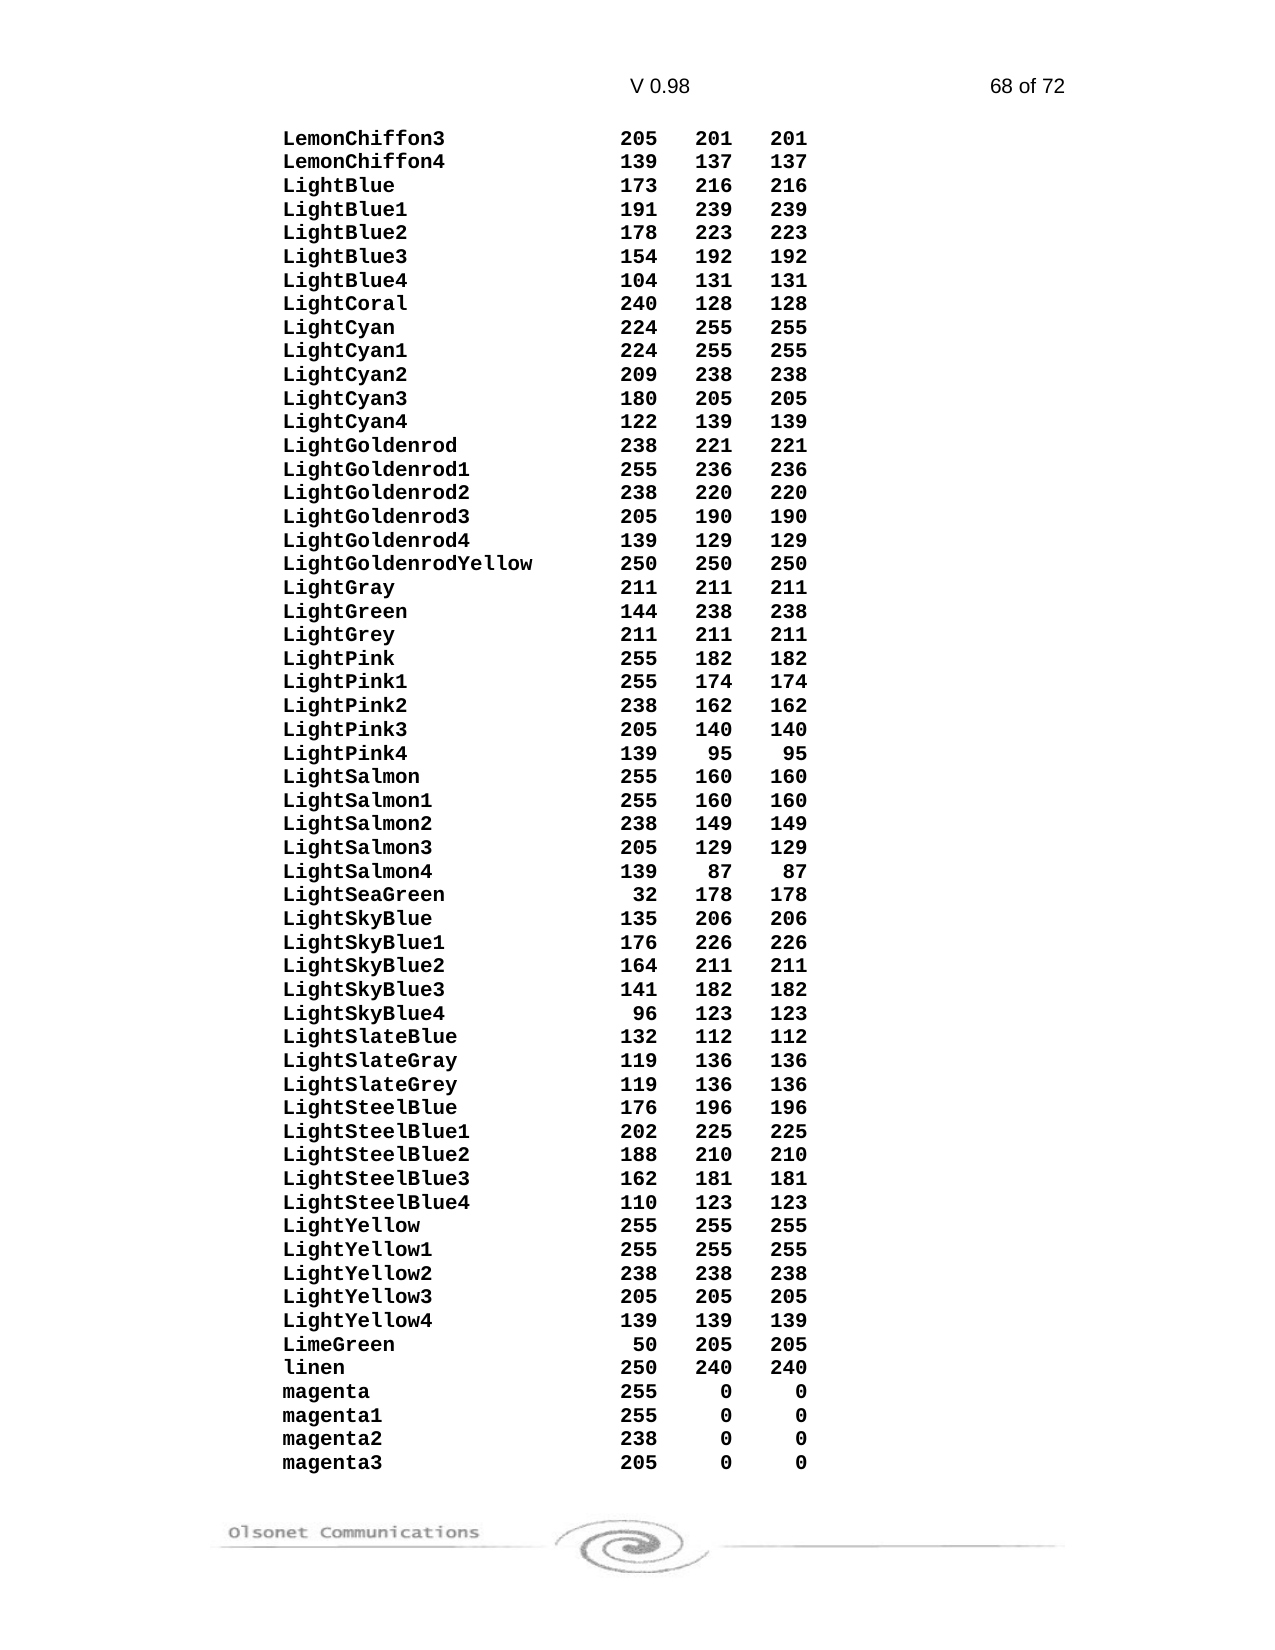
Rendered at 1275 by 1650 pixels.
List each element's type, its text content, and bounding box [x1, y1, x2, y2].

text LightSlateBlue 132 112 112 [282, 1026, 1065, 1050]
text LightYellow2 238 238 238 [282, 1263, 1065, 1286]
text LightYellow4 139 139 139 [282, 1310, 1065, 1334]
text LightSeaGreen 32 178 178 [282, 884, 1065, 908]
picture [210, 1504, 1065, 1596]
text LightBlue3 154 192 192 [282, 246, 1065, 269]
text LightSalmon3 205 129 129 [282, 837, 1065, 861]
text LemonChiffon4 139 137 137 [282, 151, 1065, 175]
text LightCyan3 180 205 205 [282, 388, 1065, 411]
text LightSkyBlue2 164 211 211 [282, 955, 1065, 979]
text LightSteelBlue1 202 225 225 [282, 1121, 1065, 1144]
text LightYellow3 205 205 205 [282, 1286, 1065, 1310]
text LightGoldenrodYellow 250 250 250 [282, 553, 1065, 577]
text LightYellow 255 255 255 [282, 1215, 1065, 1239]
text LightPink3 205 140 140 [282, 719, 1065, 742]
text LightSteelBlue3 162 181 181 [282, 1168, 1065, 1192]
text LightSkyBlue4 96 123 123 [282, 1003, 1065, 1026]
text LightGoldenrod2 238 220 220 [282, 482, 1065, 506]
text LightBlue4 104 131 131 [282, 269, 1065, 293]
text LightBlue1 191 239 239 [282, 199, 1065, 222]
text LimeGreen 50 205 205 [282, 1334, 1065, 1357]
text magenta2 238 0 0 [282, 1428, 1065, 1452]
text LightCyan2 209 238 238 [282, 364, 1065, 388]
text LightSalmon2 238 149 149 [282, 813, 1065, 837]
text LightGoldenrod 238 221 221 [282, 435, 1065, 459]
text LightSteelBlue4 110 123 123 [282, 1192, 1065, 1215]
text LightBlue 173 216 216 [282, 175, 1065, 199]
text LightPink 255 182 182 [282, 648, 1065, 672]
text LemonChiffon3 205 201 201 [282, 128, 1065, 151]
text LightPink1 255 174 174 [282, 672, 1065, 695]
text LightPink4 139 95 95 [282, 742, 1065, 766]
text LightSalmon1 255 160 160 [282, 790, 1065, 813]
text LightBlue2 178 223 223 [282, 222, 1065, 246]
text LightCyan4 122 139 139 [282, 411, 1065, 435]
text LightYellow1 255 255 255 [282, 1239, 1065, 1263]
text LightSalmon4 139 87 87 [282, 861, 1065, 884]
text LightGoldenrod3 205 190 190 [282, 506, 1065, 530]
text LightSteelBlue2 188 210 210 [282, 1144, 1065, 1168]
text LightCyan1 224 255 255 [282, 341, 1065, 364]
text magenta 255 0 0 [282, 1381, 1065, 1404]
text LightGoldenrod1 255 236 236 [282, 459, 1065, 482]
text LightGray 211 211 211 [282, 577, 1065, 601]
text magenta1 255 0 0 [282, 1404, 1065, 1428]
text LightSteelBlue 176 196 196 [282, 1097, 1065, 1121]
text LightCoral 240 128 128 [282, 293, 1065, 317]
text LightSlateGray 119 136 136 [282, 1050, 1065, 1073]
text LightGreen 144 238 238 [282, 601, 1065, 624]
text LightGoldenrod4 139 129 129 [282, 530, 1065, 553]
text LightCyan 224 255 255 [282, 317, 1065, 341]
text linen 250 240 240 [282, 1357, 1065, 1381]
text LightSkyBlue 135 206 206 [282, 908, 1065, 932]
text LightSkyBlue3 141 182 182 [282, 979, 1065, 1003]
text LightPink2 238 162 162 [282, 695, 1065, 719]
text LightGrey 211 211 211 [282, 624, 1065, 648]
text LightSkyBlue1 176 226 226 [282, 932, 1065, 955]
text magenta3 205 0 0 [282, 1452, 1065, 1476]
text LightSlateGrey 119 136 136 [282, 1073, 1065, 1097]
text LightSalmon 255 160 160 [282, 766, 1065, 790]
